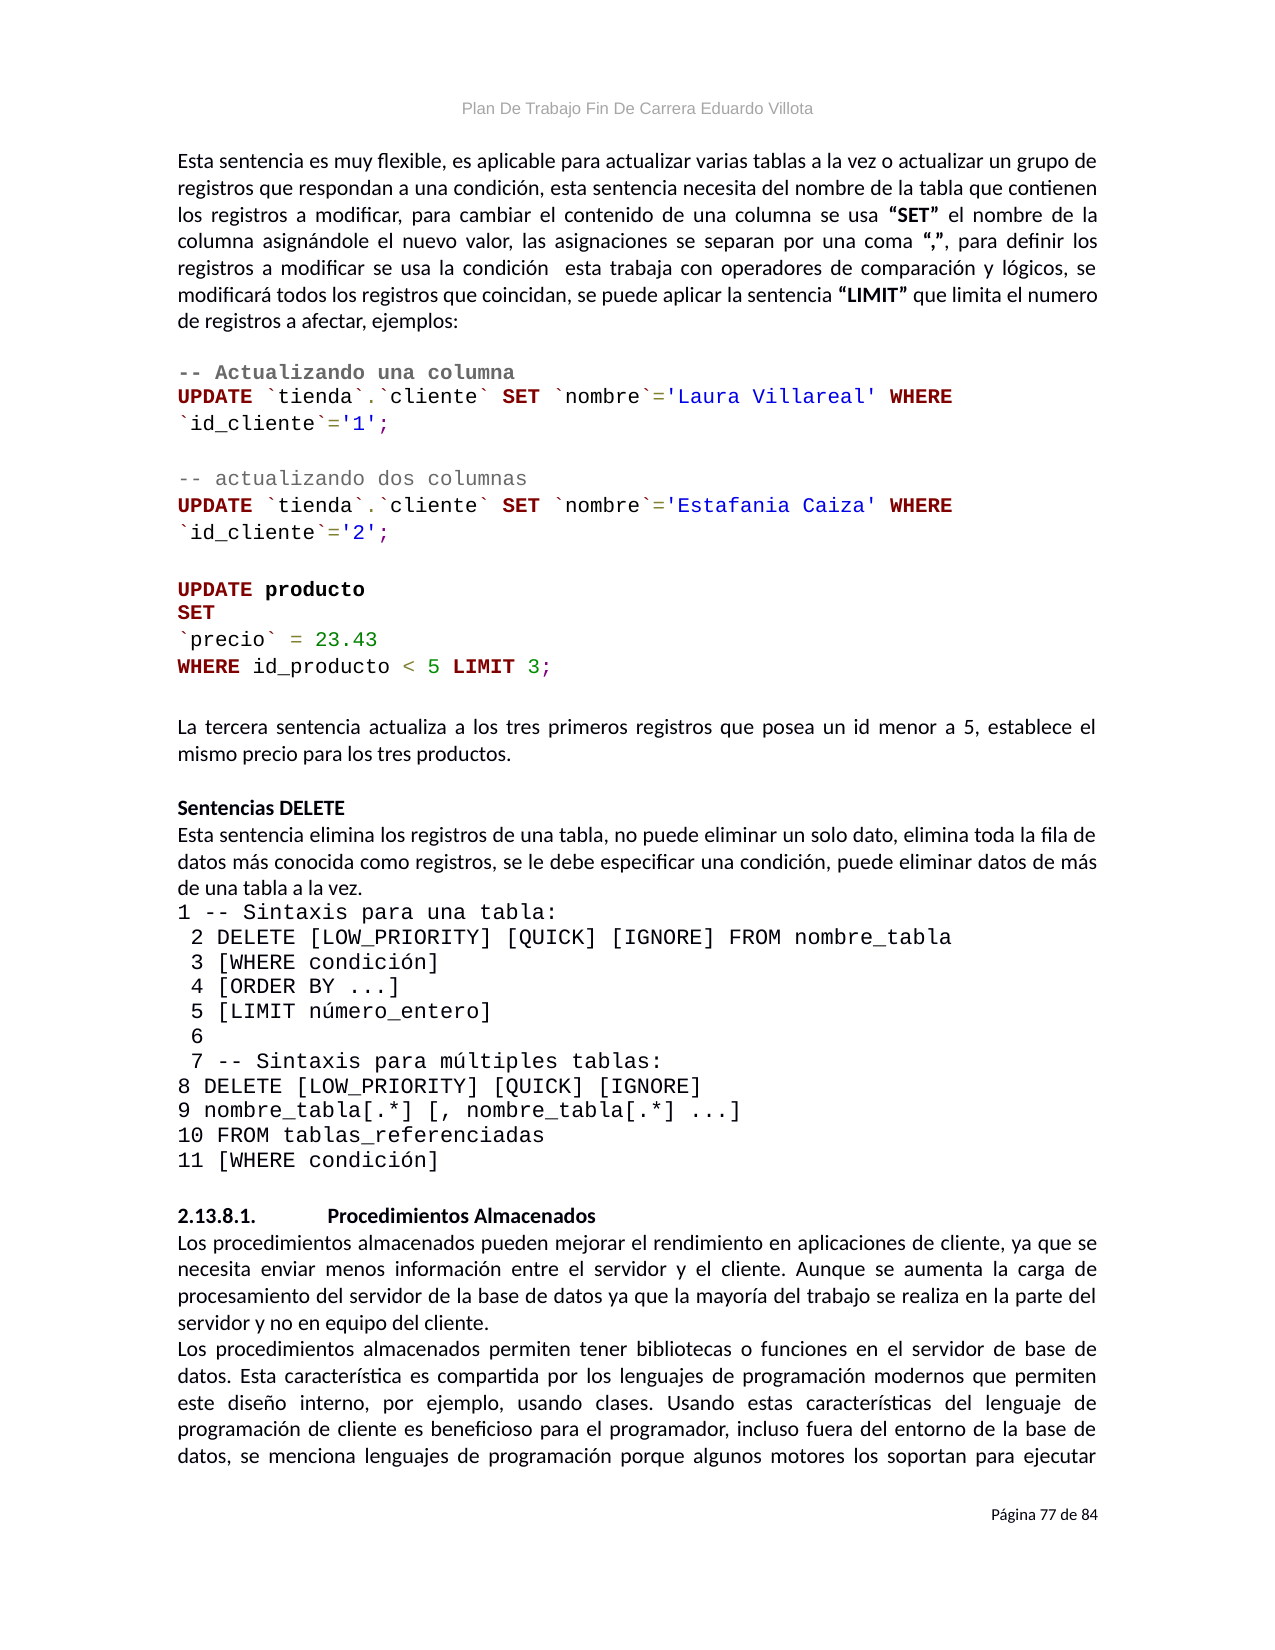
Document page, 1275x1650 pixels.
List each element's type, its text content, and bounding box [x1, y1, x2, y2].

text WHERE id_producto < 5 LIMIT 3; [177, 657, 1098, 680]
text Los procedimientos almacenados permiten tener bibliotecas o funciones en el servidor de base de datos. Esta característica es compartida por los lenguajes de programación modernos que permiten este diseño interno, por ejemplo, usando clases. Usando estas características del lenguaje de programación de cliente es beneficioso para el programador, incluso fuera del entorno de la base de datos, se menciona lenguajes de programación porque algunos motores los soportan para ejecutar [177, 1335, 1098, 1469]
text 7 -- Sintaxis para múltiples tablas: [177, 1050, 1098, 1075]
text `precio` = 23.43 [177, 629, 1098, 653]
text La tercera sentencia actualiza a los tres primeros registros que posea un id menor a 5, establece el mismo precio para los tres productos. [177, 713, 1098, 767]
text 2.13.8.1. Procedimientos Almacenados [177, 1202, 1098, 1229]
text 5 [LIMIT número_entero] [177, 1000, 1098, 1025]
text -- Actualizando una columna [177, 362, 1098, 386]
text 9 nombre_tabla[.*] [, nombre_tabla[.*] ...] [177, 1099, 1098, 1124]
text 3 [WHERE condición] [177, 951, 1098, 976]
text Esta sentencia es muy flexible, es aplicable para actualizar varias tablas a la vez o actualizar un grupo de registros que respondan a una condición, esta sentencia necesita del nombre de la tabla que contienen los registros a modificar, para cambiar el contenido de una columna se usa “SET” el nombre de la columna asignándole el nuevo valor, las asignaciones se separan por una coma “,”, para definir los registros a modificar se usa la condición esta trabaja con operadores de comparación y lógicos, se modificará todos los registros que coincidan, se puede aplicar la sentencia “LIMIT” que limita el numero de registros a afectar, ejemplos: [177, 148, 1098, 334]
text 10 FROM tablas_referenciadas [177, 1124, 1098, 1149]
text 2 DELETE [LOW_PRIORITY] [QUICK] [IGNORE] FROM nombre_tabla [177, 926, 1098, 951]
text 1 -- Sintaxis para una tabla: [177, 901, 1098, 926]
text 4 [ORDER BY ...] [177, 976, 1098, 1000]
text 6 [177, 1025, 1098, 1050]
text SET [177, 602, 1098, 626]
text UPDATE producto [177, 578, 1098, 602]
text Esta sentencia elimina los registros de una tabla, no puede eliminar un solo dato, elimina toda la fila de datos más conocida como registros, se le debe especificar una condición, puede eliminar datos de más de una tabla a la vez. [177, 821, 1098, 901]
text UPDATE `tienda`.`cliente` SET `nombre`='Laura Villareal' WHERE `id_cliente`='1'; [177, 386, 1098, 437]
text Los procedimientos almacenados pueden mejorar el rendimiento en aplicaciones de cliente, ya que se necesita enviar menos información entre el servidor y el cliente. Aunque se aumenta la carga de procesamiento del servidor de la base de datos ya que la mayoría del trabajo se realiza en la parte del servidor y no en equipo del cliente. [177, 1229, 1098, 1335]
text UPDATE `tienda`.`cliente` SET `nombre`='Estafania Caiza' WHERE `id_cliente`='2'; [177, 495, 1098, 546]
text -- actualizando dos columnas [177, 467, 1098, 491]
text Sentencias DELETE [177, 794, 1098, 821]
text 8 DELETE [LOW_PRIORITY] [QUICK] [IGNORE] [177, 1075, 1098, 1099]
text 11 [WHERE condición] [177, 1149, 1098, 1174]
